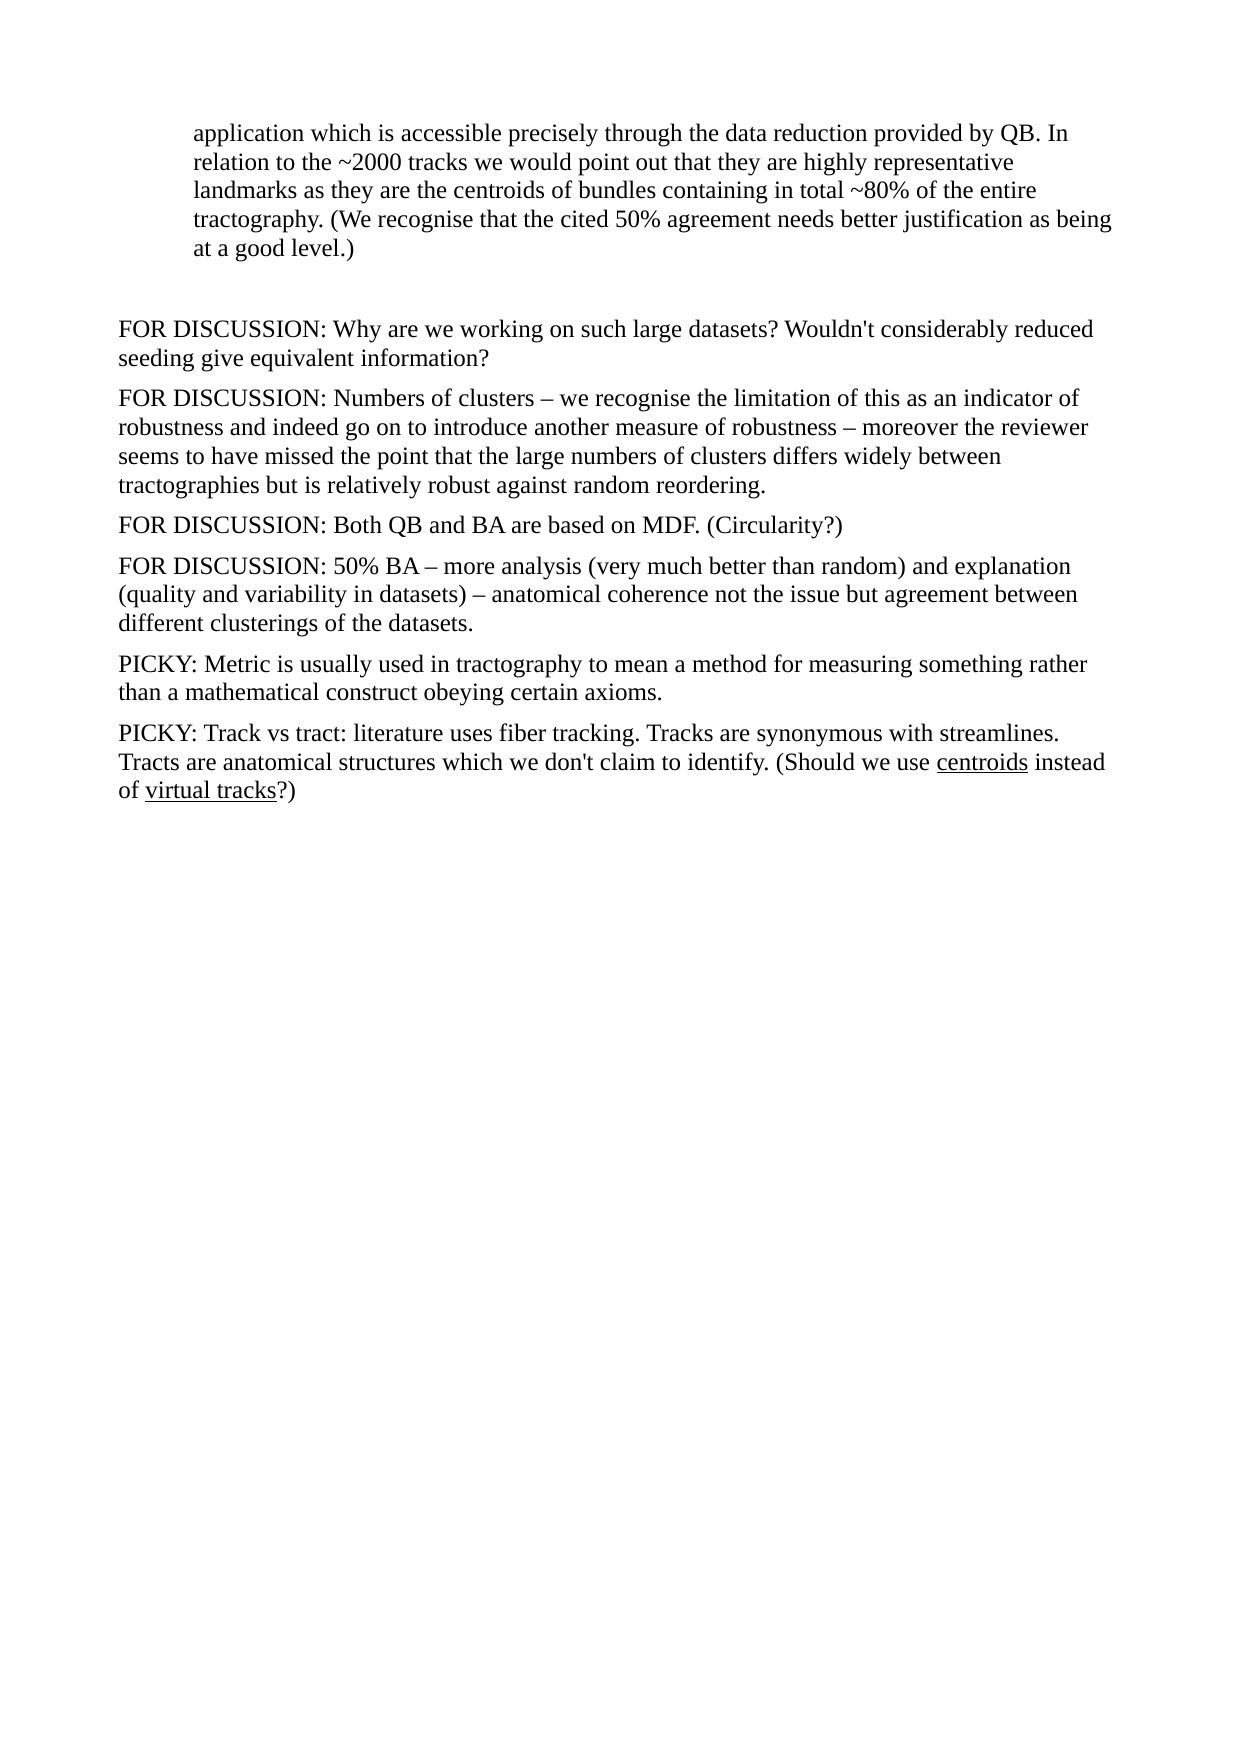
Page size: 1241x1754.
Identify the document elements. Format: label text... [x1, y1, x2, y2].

text FOR DISCUSSION: Both QB and BA are based on MDF. (Circularity?) [118, 510, 1122, 539]
text PICKY: Track vs tract: literature uses fiber tracking. Tracks are synonymous with streamlines. Tracts are anatomical structures which we don't claim to identify. (Should we use centroids instead of virtual tracks?) [118, 718, 1122, 804]
text FOR DISCUSSION: Numbers of clusters – we recognise the limitation of this as an indicator of robustness and indeed go on to introduce another measure of robustness – moreover the reviewer seems to have missed the point that the large numbers of clusters differs widely between tractographies but is relatively robust against random reordering. [118, 383, 1122, 498]
list application which is accessible precisely through the data reduction provided by QB. In relation to the ~2000 tracks we would point out that they are highly representative landmarks as they are the centroids of bundles containing in total ~80% of the entire tractography. (We recognise that the cited 50% agreement needs better justification as being at a good level.) [156, 118, 1122, 262]
text PICKY: Metric is usually used in tractography to mean a method for measuring something rather than a mathematical construct obeying certain axioms. [118, 649, 1122, 706]
text FOR DISCUSSION: Why are we working on such large datasets? Wouldn't considerably reduced seeding give equivalent information? [118, 314, 1122, 372]
text FOR DISCUSSION: 50% BA – more analysis (very much better than random) and explanation (quality and variability in datasets) – anatomical coherence not the issue but agreement between different clusterings of the datasets. [118, 551, 1122, 637]
